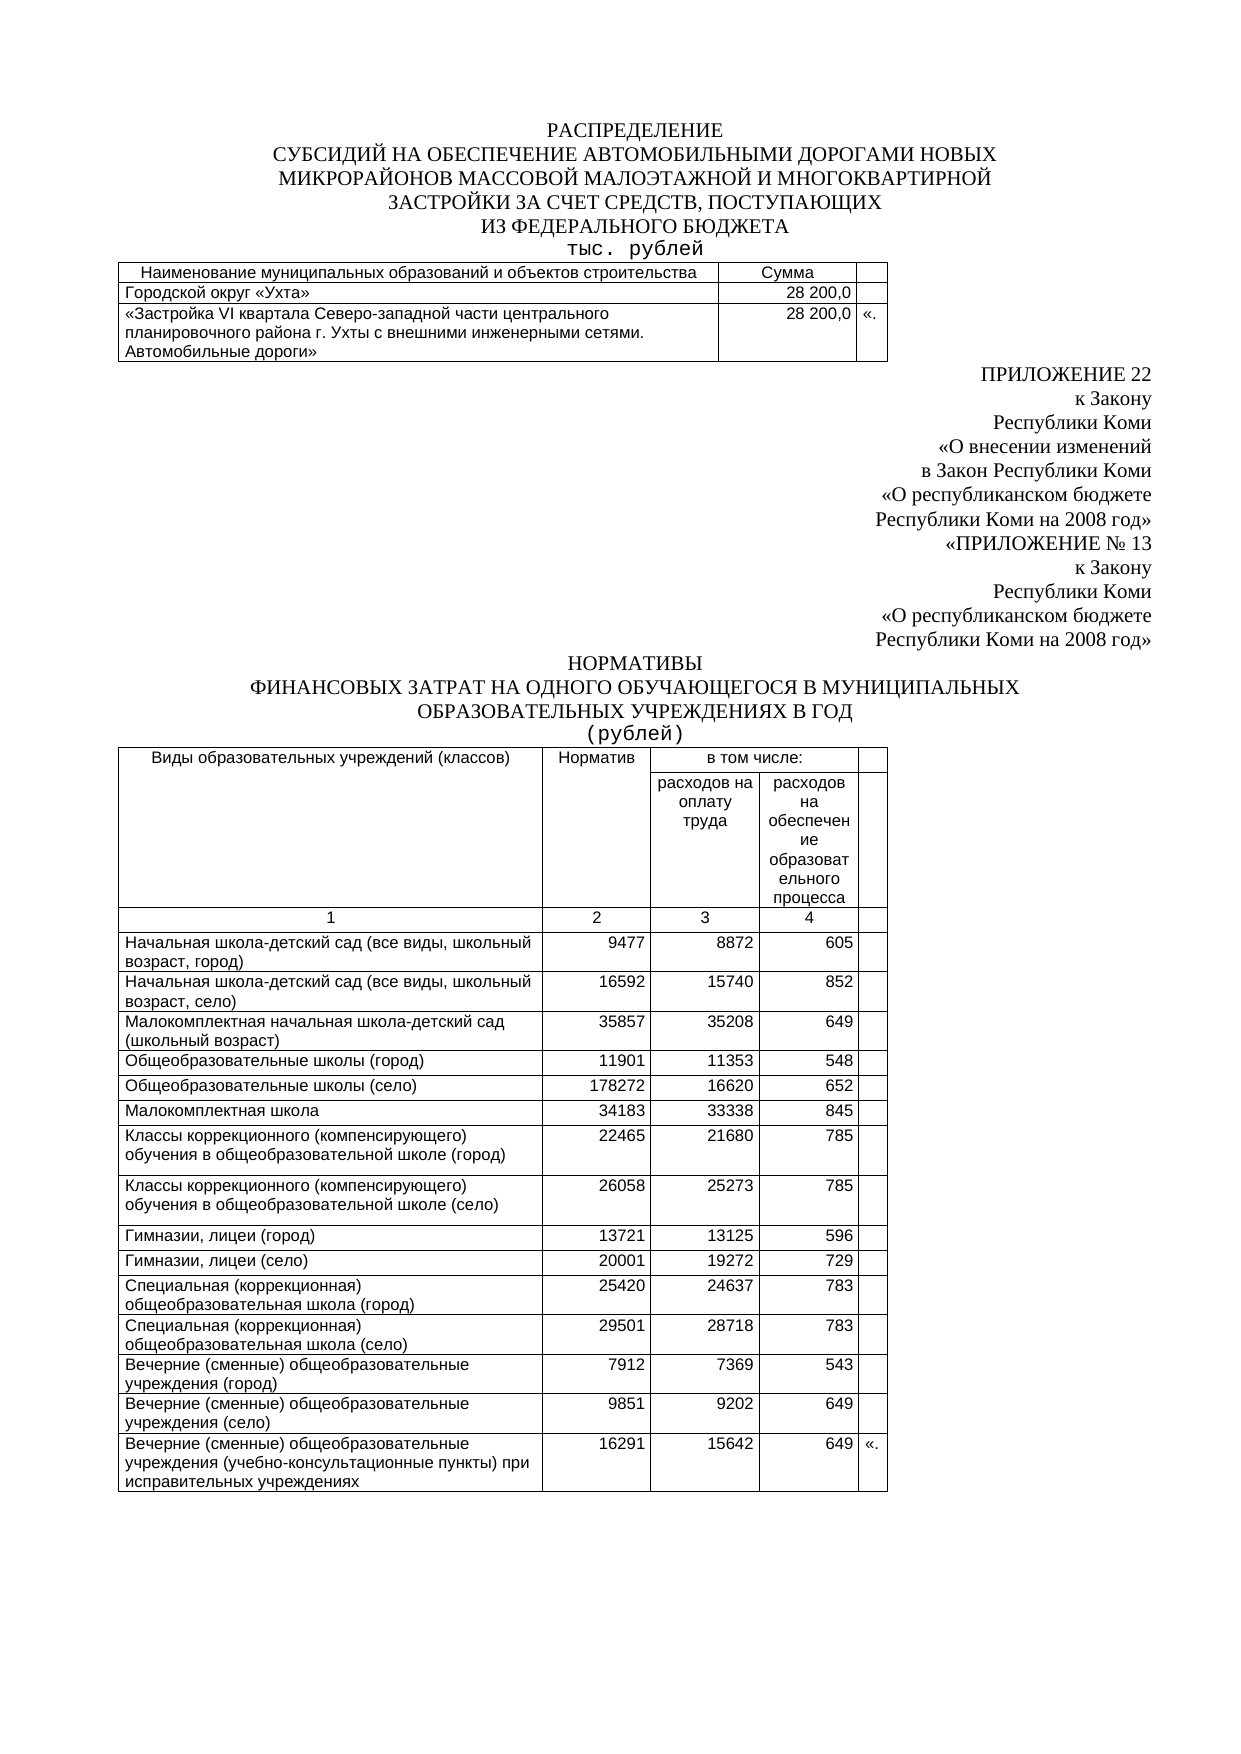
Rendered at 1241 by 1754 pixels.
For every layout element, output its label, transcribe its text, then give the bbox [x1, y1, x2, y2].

table_cell Классы коррекционного (компенсирующего) обучения в общеобразовательной школе (город) [119, 1126, 542, 1175]
table_cell 852 [760, 972, 858, 1011]
table_cell расходов на оплату труда [651, 773, 759, 907]
table_header [857, 263, 887, 282]
table_cell 1 [119, 908, 542, 932]
table_cell 8872 [651, 933, 759, 971]
table_cell [859, 773, 887, 907]
table_header [859, 748, 887, 772]
text тыс. рублей [118, 238, 1152, 262]
table_cell 785 [760, 1126, 858, 1175]
table_cell Малокомплектная начальная школа-детский сад (школьный возраст) [119, 1012, 542, 1050]
table_cell Специальная (коррекционная) общеобразовательная школа (город) [119, 1276, 542, 1314]
table_cell 15642 [651, 1434, 759, 1491]
table_cell 649 [760, 1434, 858, 1491]
table_cell 25420 [543, 1276, 650, 1314]
table_cell [859, 1251, 887, 1275]
table_cell Гимназии, лицеи (город) [119, 1226, 542, 1250]
table_cell «. [859, 1434, 887, 1491]
table_cell 11901 [543, 1051, 650, 1075]
table_cell Классы коррекционного (компенсирующего) обучения в общеобразовательной школе (село) [119, 1176, 542, 1225]
table_cell 652 [760, 1076, 858, 1100]
table_cell 26058 [543, 1176, 650, 1225]
table_cell 19272 [651, 1251, 759, 1275]
table_cell 7369 [651, 1355, 759, 1393]
table_cell 25273 [651, 1176, 759, 1225]
table_cell Вечерние (сменные) общеобразовательные учреждения (город) [119, 1355, 542, 1393]
table_cell [859, 1076, 887, 1100]
table_cell 21680 [651, 1126, 759, 1175]
table_cell 845 [760, 1101, 858, 1125]
table_cell [857, 283, 887, 302]
table_cell 2 [543, 908, 650, 932]
table_cell [859, 1176, 887, 1225]
table_cell 596 [760, 1226, 858, 1250]
table_cell 9477 [543, 933, 650, 971]
table_cell [859, 1394, 887, 1432]
table_cell Общеобразовательные школы (город) [119, 1051, 542, 1075]
table_cell [859, 1355, 887, 1393]
table_cell 783 [760, 1276, 858, 1314]
table_cell Начальная школа-детский сад (все виды, школьный возраст, село) [119, 972, 542, 1011]
table_cell 16592 [543, 972, 650, 1011]
table_cell Малокомплектная школа [119, 1101, 542, 1125]
table_cell 22465 [543, 1126, 650, 1175]
table_cell 783 [760, 1315, 858, 1354]
table_cell Общеобразовательные школы (село) [119, 1076, 542, 1100]
table_cell [859, 1226, 887, 1250]
table_cell «Застройка VI квартала Северо-западной части центрального планировочного района г. Ухты с внешними инженерными сетями. Автомобильные дороги» [119, 304, 718, 361]
text «ПРИЛОЖЕНИЕ № 13 к Закону Республики Коми «О республиканском бюджете Республики Коми на 2008 год» [118, 531, 1152, 651]
table_cell 35857 [543, 1012, 650, 1050]
text (рублей) [118, 723, 1152, 747]
text НОРМАТИВЫ ФИНАНСОВЫХ ЗАТРАТ НА ОДНОГО ОБУЧАЮЩЕГОСЯ В МУНИЦИПАЛЬНЫХ ОБРАЗОВАТЕЛЬНЫХ УЧРЕЖДЕНИЯХ В ГОД [118, 651, 1152, 723]
table_cell 33338 [651, 1101, 759, 1125]
table_cell 649 [760, 1394, 858, 1432]
table_cell 13125 [651, 1226, 759, 1250]
text ПРИЛОЖЕНИЕ 22 к Закону Республики Коми «О внесении изменений в Закон Республики Коми «О республиканском бюджете Республики Коми на 2008 год» [118, 362, 1152, 531]
table_cell 28 200,0 [719, 283, 856, 302]
table_cell 16291 [543, 1434, 650, 1491]
table_header Виды образовательных учреждений (классов) [119, 748, 542, 907]
table_header Наименование муниципальных образований и объектов строительства [119, 263, 718, 282]
table_cell [859, 1012, 887, 1050]
table_cell 15740 [651, 972, 759, 1011]
table_cell 4 [760, 908, 858, 932]
table_header в том числе: [651, 748, 858, 772]
table_cell 9202 [651, 1394, 759, 1432]
table_cell 35208 [651, 1012, 759, 1050]
table_cell Городской округ «Ухта» [119, 283, 718, 302]
table_cell 28 200,0 [719, 304, 856, 361]
table_cell расходов на обеспечение образовательного процесса [760, 773, 858, 907]
table_cell [859, 1126, 887, 1175]
table_cell [859, 1051, 887, 1075]
table_cell [859, 933, 887, 971]
table_cell [859, 972, 887, 1011]
table_cell [859, 1101, 887, 1125]
table_cell 7912 [543, 1355, 650, 1393]
table_cell 605 [760, 933, 858, 971]
table_cell 24637 [651, 1276, 759, 1314]
table_cell 649 [760, 1012, 858, 1050]
table_cell 20001 [543, 1251, 650, 1275]
table_cell 34183 [543, 1101, 650, 1125]
table_cell «. [857, 304, 887, 361]
text РАСПРЕДЕЛЕНИЕ СУБСИДИЙ НА ОБЕСПЕЧЕНИЕ АВТОМОБИЛЬНЫМИ ДОРОГАМИ НОВЫХ МИКРОРАЙОНОВ МАССОВОЙ МАЛОЭТАЖНОЙ И МНОГОКВАРТИРНОЙ ЗАСТРОЙКИ ЗА СЧЕТ СРЕДСТВ, ПОСТУПАЮЩИХ ИЗ ФЕДЕРАЛЬНОГО БЮДЖЕТА [118, 118, 1152, 238]
table_cell 3 [651, 908, 759, 932]
table_cell Вечерние (сменные) общеобразовательные учреждения (село) [119, 1394, 542, 1432]
table_cell 548 [760, 1051, 858, 1075]
table_cell 543 [760, 1355, 858, 1393]
table_cell Специальная (коррекционная) общеобразовательная школа (село) [119, 1315, 542, 1354]
table_header Сумма [719, 263, 856, 282]
table_cell Вечерние (сменные) общеобразовательные учреждения (учебно-консультационные пункты) при исправительных учреждениях [119, 1434, 542, 1491]
table_header Норматив [543, 748, 650, 907]
table_cell 785 [760, 1176, 858, 1225]
table_cell 29501 [543, 1315, 650, 1354]
table_cell 11353 [651, 1051, 759, 1075]
table_cell Гимназии, лицеи (село) [119, 1251, 542, 1275]
table_cell 729 [760, 1251, 858, 1275]
table_cell [859, 1315, 887, 1354]
table_cell Начальная школа-детский сад (все виды, школьный возраст, город) [119, 933, 542, 971]
table_cell 16620 [651, 1076, 759, 1100]
table_cell 28718 [651, 1315, 759, 1354]
table_cell 178272 [543, 1076, 650, 1100]
table_cell [859, 908, 887, 932]
table_cell 13721 [543, 1226, 650, 1250]
table_cell [859, 1276, 887, 1314]
table_cell 9851 [543, 1394, 650, 1432]
